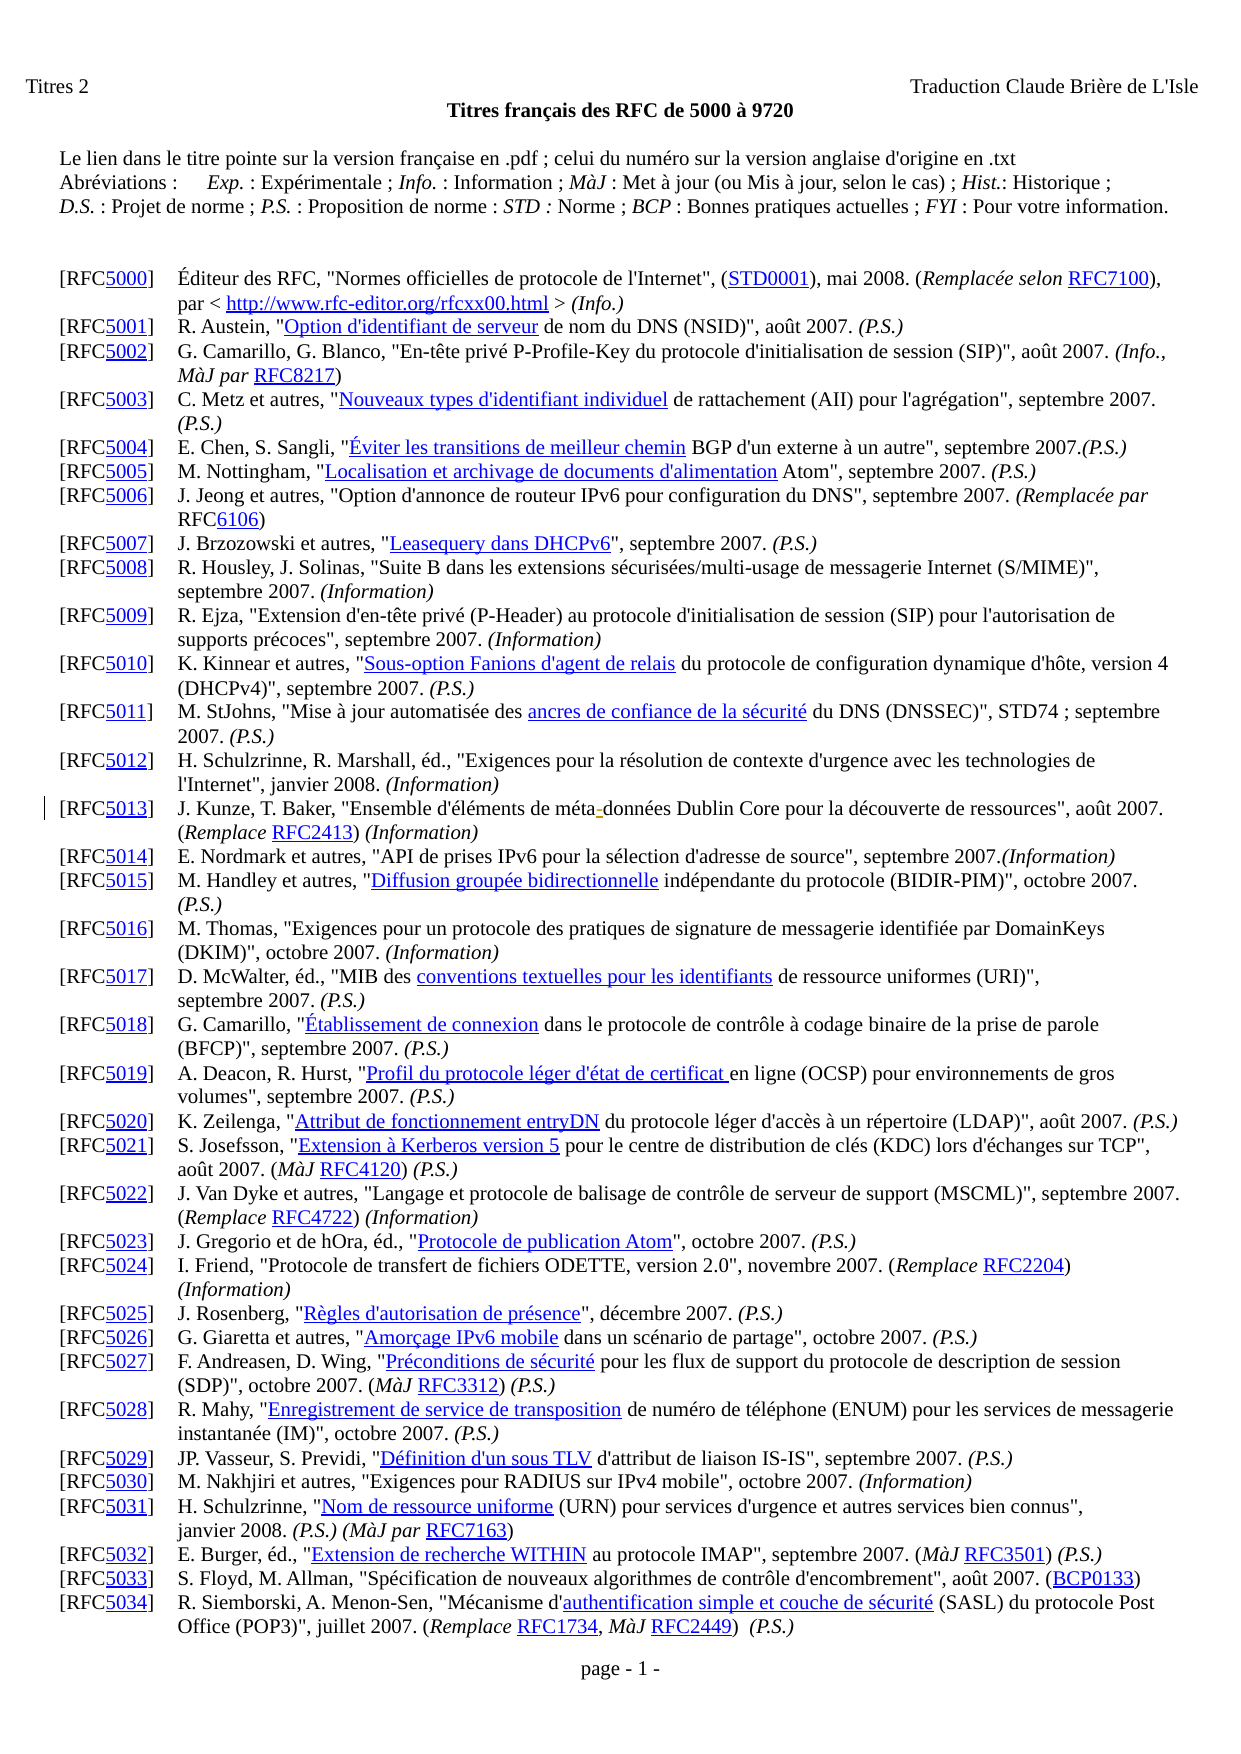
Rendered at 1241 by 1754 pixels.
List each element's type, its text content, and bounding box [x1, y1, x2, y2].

text [RFC5022] J. Van Dyke et autres, "Langage et protocole de balisage de contrôle de serveur de support (MSCML)", septembre 2007. (Remplace RFC4722) (Information) [59, 1181, 1181, 1229]
text [RFC5015] M. Handley et autres, "Diffusion groupée bidirectionnelle indépendante du protocole (BIDIR-PIM)", octobre 2007. (P.S.) [59, 868, 1181, 916]
text [RFC5004] E. Chen, S. Sangli, "Éviter les transitions de meilleur chemin BGP d'un externe à un autre", septembre 2007.(P.S.) [59, 435, 1181, 459]
text [RFC5009] R. Ejza, "Extension d'en-tête privé (P-Header) au protocole d'initialisation de session (SIP) pour l'autorisation de supports précoces", septembre 2007. (Information) [59, 603, 1181, 651]
text [RFC5001] R. Austein, "Option d'identifiant de serveur de nom du DNS (NSID)", août 2007. (P.S.) [59, 314, 1181, 338]
text [RFC5008] R. Housley, J. Solinas, "Suite B dans les extensions sécurisées/multi-usage de messagerie Internet (S/MIME)", septembre 2007. (Information) [59, 555, 1181, 603]
text [RFC5014] E. Nordmark et autres, "API de prises IPv6 pour la sélection d'adresse de source", septembre 2007.(Information) [59, 844, 1181, 868]
text [RFC5005] M. Nottingham, "Localisation et archivage de documents d'alimentation Atom", septembre 2007. (P.S.) [59, 459, 1181, 483]
text [RFC5013] J. Kunze, T. Baker, "Ensemble d'éléments de méta-données Dublin Core pour la découverte de ressources", août 2007. (Remplace RFC2413) (Information) [59, 796, 1181, 844]
text [RFC5030] M. Nakhjiri et autres, "Exigences pour RADIUS sur IPv4 mobile", octobre 2007. (Information) [59, 1469, 1181, 1493]
text [RFC5025] J. Rosenberg, "Règles d'autorisation de présence", décembre 2007. (P.S.) [59, 1301, 1181, 1325]
text [RFC5007] J. Brzozowski et autres, "Leasequery dans DHCPv6", septembre 2007. (P.S.) [59, 531, 1181, 555]
text [RFC5002] G. Camarillo, G. Blanco, "En-tête privé P-Profile-Key du protocole d'initialisation de session (SIP)", août 2007. (Info., MàJ par RFC8217) [59, 338, 1181, 387]
text [RFC5019] A. Deacon, R. Hurst, "Profil du protocole léger d'état de certificat en ligne (OCSP) pour environnements de gros volumes", septembre 2007. (P.S.) [59, 1060, 1181, 1108]
text Titres français des RFC de 5000 à 9720 [59, 98, 1181, 122]
text [RFC5020] K. Zeilenga, "Attribut de fonctionnement entryDN du protocole léger d'accès à un répertoire (LDAP)", août 2007. (P.S.) [59, 1108, 1181, 1133]
text [RFC5017] D. McWalter, éd., "MIB des conventions textuelles pour les identifiants de ressource uniformes (URI)", septembre 2007. (P.S.) [59, 964, 1181, 1012]
text [RFC5016] M. Thomas, "Exigences pour un protocole des pratiques de signature de messagerie identifiée par DomainKeys (DKIM)", octobre 2007. (Information) [59, 916, 1181, 964]
text [RFC5032] E. Burger, éd., "Extension de recherche WITHIN au protocole IMAP", septembre 2007. (MàJ RFC3501) (P.S.) [59, 1542, 1181, 1566]
text [RFC5000] Éditeur des RFC, "Normes officielles de protocole de l'Internet", (STD0001), mai 2008. (Remplacée selon RFC7100), par < http://www.rfc-editor.org/rfcxx00.html > (Info.) [59, 266, 1181, 314]
text [RFC5029] JP. Vasseur, S. Previdi, "Définition d'un sous TLV d'attribut de liaison IS-IS", septembre 2007. (P.S.) [59, 1445, 1181, 1469]
text [RFC5028] R. Mahy, "Enregistrement de service de transposition de numéro de téléphone (ENUM) pour les services de messagerie instantanée (IM)", octobre 2007. (P.S.) [59, 1397, 1181, 1445]
text [RFC5006] J. Jeong et autres, "Option d'annonce de routeur IPv6 pour configuration du DNS", septembre 2007. (Remplacée par RFC6106) [59, 483, 1181, 531]
text [RFC5034] R. Siemborski, A. Menon-Sen, "Mécanisme d'authentification simple et couche de sécurité (SASL) du protocole Post Office (POP3)", juillet 2007. (Remplace RFC1734, MàJ RFC2449) (P.S.) [59, 1590, 1181, 1638]
text [RFC5011] M. StJohns, "Mise à jour automatisée des ancres de confiance de la sécurité du DNS (DNSSEC)", STD74 ; septembre 2007. (P.S.) [59, 699, 1181, 748]
text Le lien dans le titre pointe sur la version française en .pdf ; celui du numéro sur la version anglaise d'origine en .txt [59, 146, 1181, 170]
text [RFC5023] J. Gregorio et de hOra, éd., "Protocole de publication Atom", octobre 2007. (P.S.) [59, 1229, 1181, 1253]
text [RFC5031] H. Schulzrinne, "Nom de ressource uniforme (URN) pour services d'urgence et autres services bien connus", janvier 2008. (P.S.) (MàJ par RFC7163) [59, 1493, 1181, 1542]
text [RFC5021] S. Josefsson, "Extension à Kerberos version 5 pour le centre de distribution de clés (KDC) lors d'échanges sur TCP", août 2007. (MàJ RFC4120) (P.S.) [59, 1133, 1181, 1181]
text [RFC5012] H. Schulzrinne, R. Marshall, éd., "Exigences pour la résolution de contexte d'urgence avec les technologies de l'Internet", janvier 2008. (Information) [59, 748, 1181, 796]
text [RFC5010] K. Kinnear et autres, "Sous-option Fanions d'agent de relais du protocole de configuration dynamique d'hôte, version 4 (DHCPv4)", septembre 2007. (P.S.) [59, 651, 1181, 699]
text [RFC5018] G. Camarillo, "Établissement de connexion dans le protocole de contrôle à codage binaire de la prise de parole (BFCP)", septembre 2007. (P.S.) [59, 1012, 1181, 1060]
text Abréviations : Exp. : Expérimentale ; Info. : Information ; MàJ : Met à jour (ou Mis à jour, selon le cas) ; Hist.: Historique ; D.S. : Projet de norme ; P.S. : Proposition de norme : STD : Norme ; BCP : Bonnes pratiques actuelles ; FYI : Pour votre information. [59, 170, 1181, 218]
text [RFC5003] C. Metz et autres, "Nouveaux types d'identifiant individuel de rattachement (AII) pour l'agrégation", septembre 2007. (P.S.) [59, 387, 1181, 435]
text [RFC5024] I. Friend, "Protocole de transfert de fichiers ODETTE, version 2.0", novembre 2007. (Remplace RFC2204) (Information) [59, 1253, 1181, 1301]
text [RFC5026] G. Giaretta et autres, "Amorçage IPv6 mobile dans un scénario de partage", octobre 2007. (P.S.) [59, 1325, 1181, 1349]
text [RFC5027] F. Andreasen, D. Wing, "Préconditions de sécurité pour les flux de support du protocole de description de session (SDP)", octobre 2007. (MàJ RFC3312) (P.S.) [59, 1349, 1181, 1397]
text [RFC5033] S. Floyd, M. Allman, "Spécification de nouveaux algorithmes de contrôle d'encombrement", août 2007. (BCP0133) [59, 1566, 1181, 1590]
